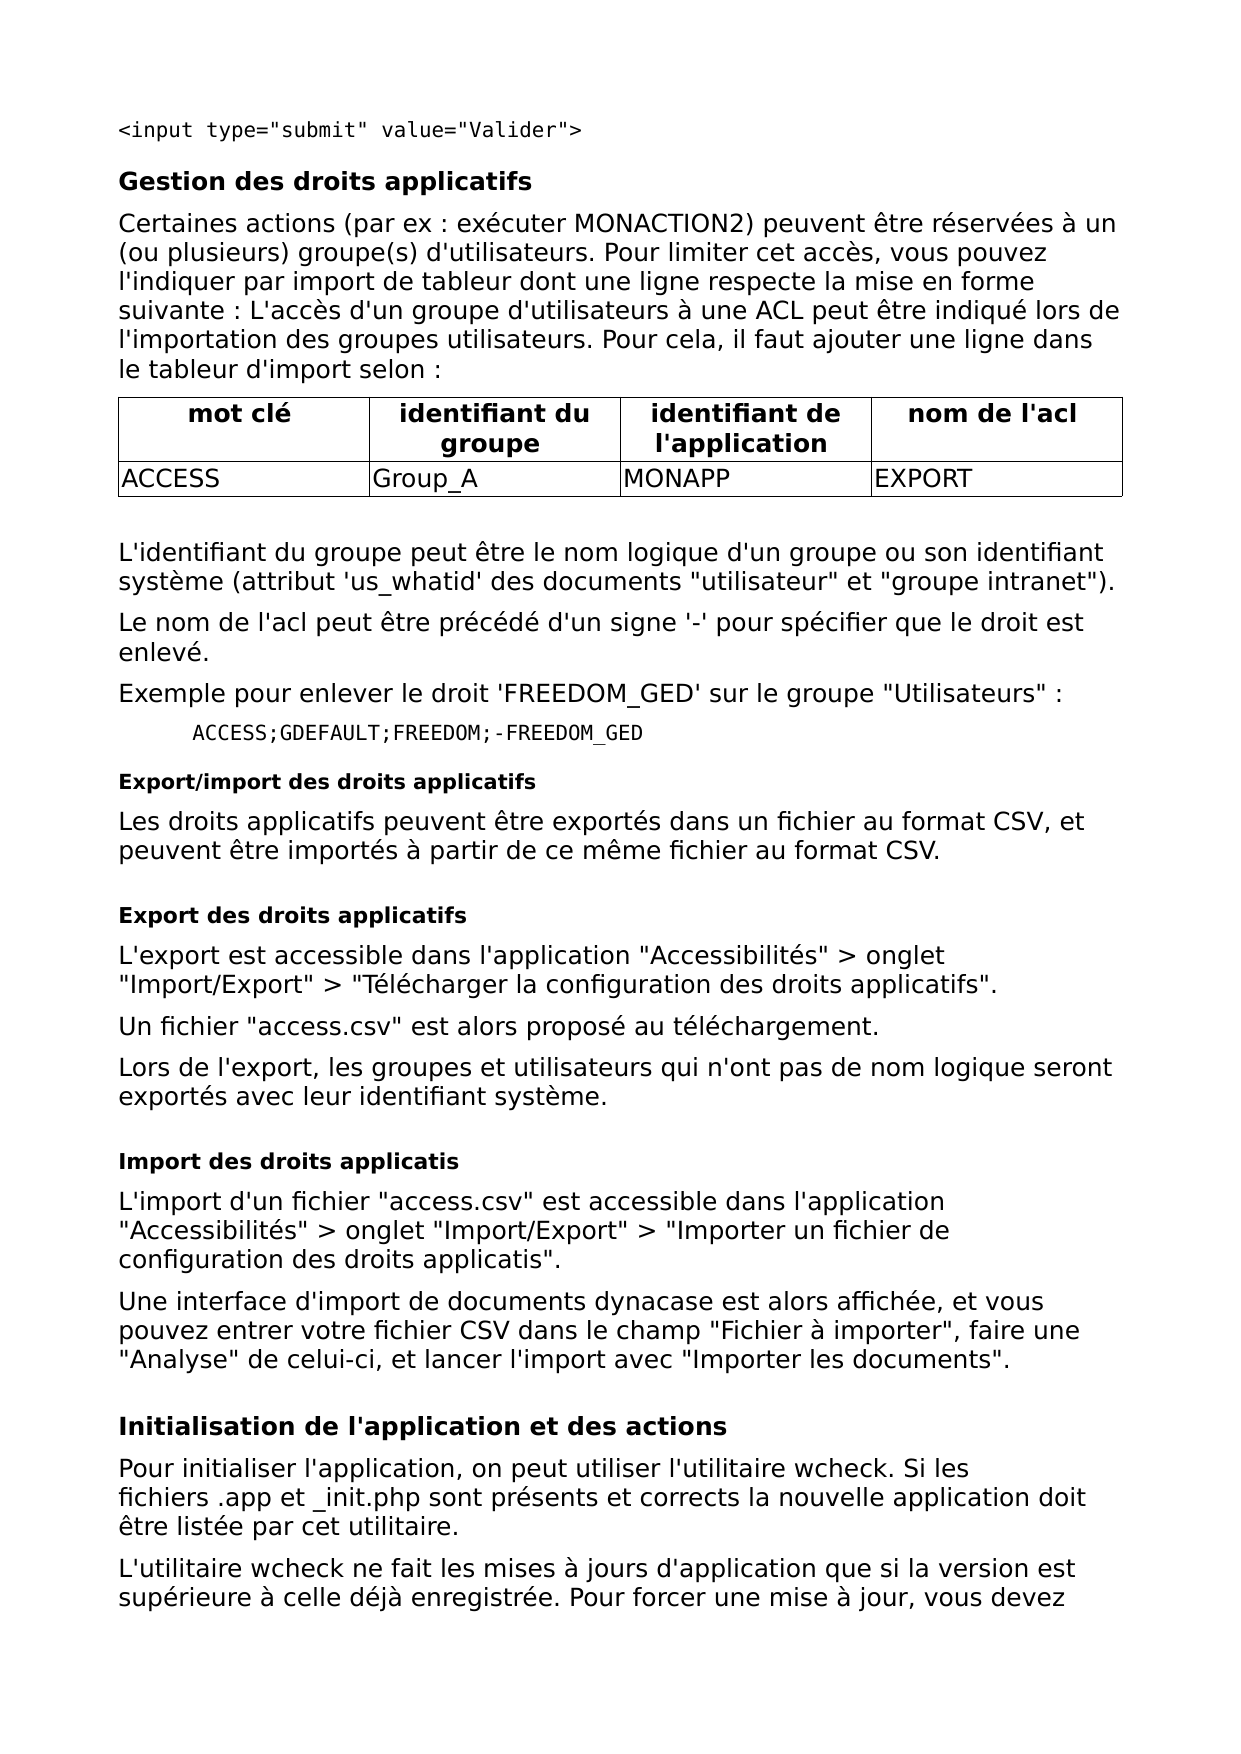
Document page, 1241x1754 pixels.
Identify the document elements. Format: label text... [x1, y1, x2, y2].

text Les droits applicatifs peuvent être exportés dans un fichier au format CSV, et peuvent être importés à partir de ce même fichier au format CSV. [118, 807, 1122, 865]
text Une interface d'import de documents dynacase est alors affichée, et vous pouvez entrer votre fichier CSV dans le champ "Fichier à importer", faire une "Analyse" de celui-ci, et lancer l'import avec "Importer les documents". [118, 1287, 1122, 1375]
subtitle Import des droits applicatis [118, 1149, 1122, 1175]
table_header identifiant de l'application [621, 398, 871, 461]
subtitle Initialisation de l'application et des actions [118, 1412, 1122, 1441]
text Le nom de l'acl peut être précédé d'un signe '-' pour spécifier que le droit est enlevé. [118, 608, 1122, 667]
text Pour initialiser l'application, on peut utiliser l'utilitaire wcheck. Si les fichiers .app et _init.php sont présents et corrects la nouvelle application doit être listée par cet utilitaire. [118, 1454, 1122, 1541]
table_header mot clé [119, 398, 369, 461]
text Un fichier "access.csv" est alors proposé au téléchargement. [118, 1012, 1122, 1041]
text Exemple pour enlever le droit 'FREEDOM_GED' sur le groupe "Utilisateurs" : [118, 679, 1122, 708]
subtitle Export des droits applicatifs [118, 903, 1122, 928]
table_cell Group_A [370, 462, 620, 496]
table_cell ACCESS [119, 462, 369, 496]
text Certaines actions (par ex : exécuter MONACTION2) peuvent être réservées à un (ou plusieurs) groupe(s) d'utilisateurs. Pour limiter cet accès, vous pouvez l'indiquer par import de tableur dont une ligne respecte la mise en forme suivante : L'accès d'un groupe d'utilisateurs à une ACL peut être indiqué lors de l'importation des groupes utilisateurs. Pour cela, il faut ajouter une ligne dans le tableur d'import selon : [118, 209, 1122, 384]
table_cell MONAPP [621, 462, 871, 496]
text Lors de l'export, les groupes et utilisateurs qui n'ont pas de nom logique seront exportés avec leur identifiant système. [118, 1053, 1122, 1112]
table_cell EXPORT [872, 462, 1122, 496]
table_header identifiant du groupe [370, 398, 620, 461]
subtitle Gestion des droits applicatifs [118, 167, 1122, 197]
text ACCESS;GDEFAULT;FREEDOM;-FREEDOM_GED [118, 721, 1122, 745]
table_header nom de l'acl [872, 398, 1122, 461]
text L'identifiant du groupe peut être le nom logique d'un groupe ou son identifiant système (attribut 'us_whatid' des documents "utilisateur" et "groupe intranet"). [118, 538, 1122, 596]
text L'import d'un fichier "access.csv" est accessible dans l'application "Accessibilités" > onglet "Import/Export" > "Importer un fichier de configuration des droits applicatis". [118, 1187, 1122, 1275]
text <input type="submit" value="Valider"> [118, 118, 1122, 142]
text L'export est accessible dans l'application "Accessibilités" > onglet "Import/Export" > "Télécharger la configuration des droits applicatifs". [118, 941, 1122, 999]
subtitle Export/import des droits applicatifs [118, 770, 1122, 794]
text L'utilitaire wcheck ne fait les mises à jours d'application que si la version est supérieure à celle déjà enregistrée. Pour forcer une mise à jour, vous devez [118, 1554, 1122, 1612]
